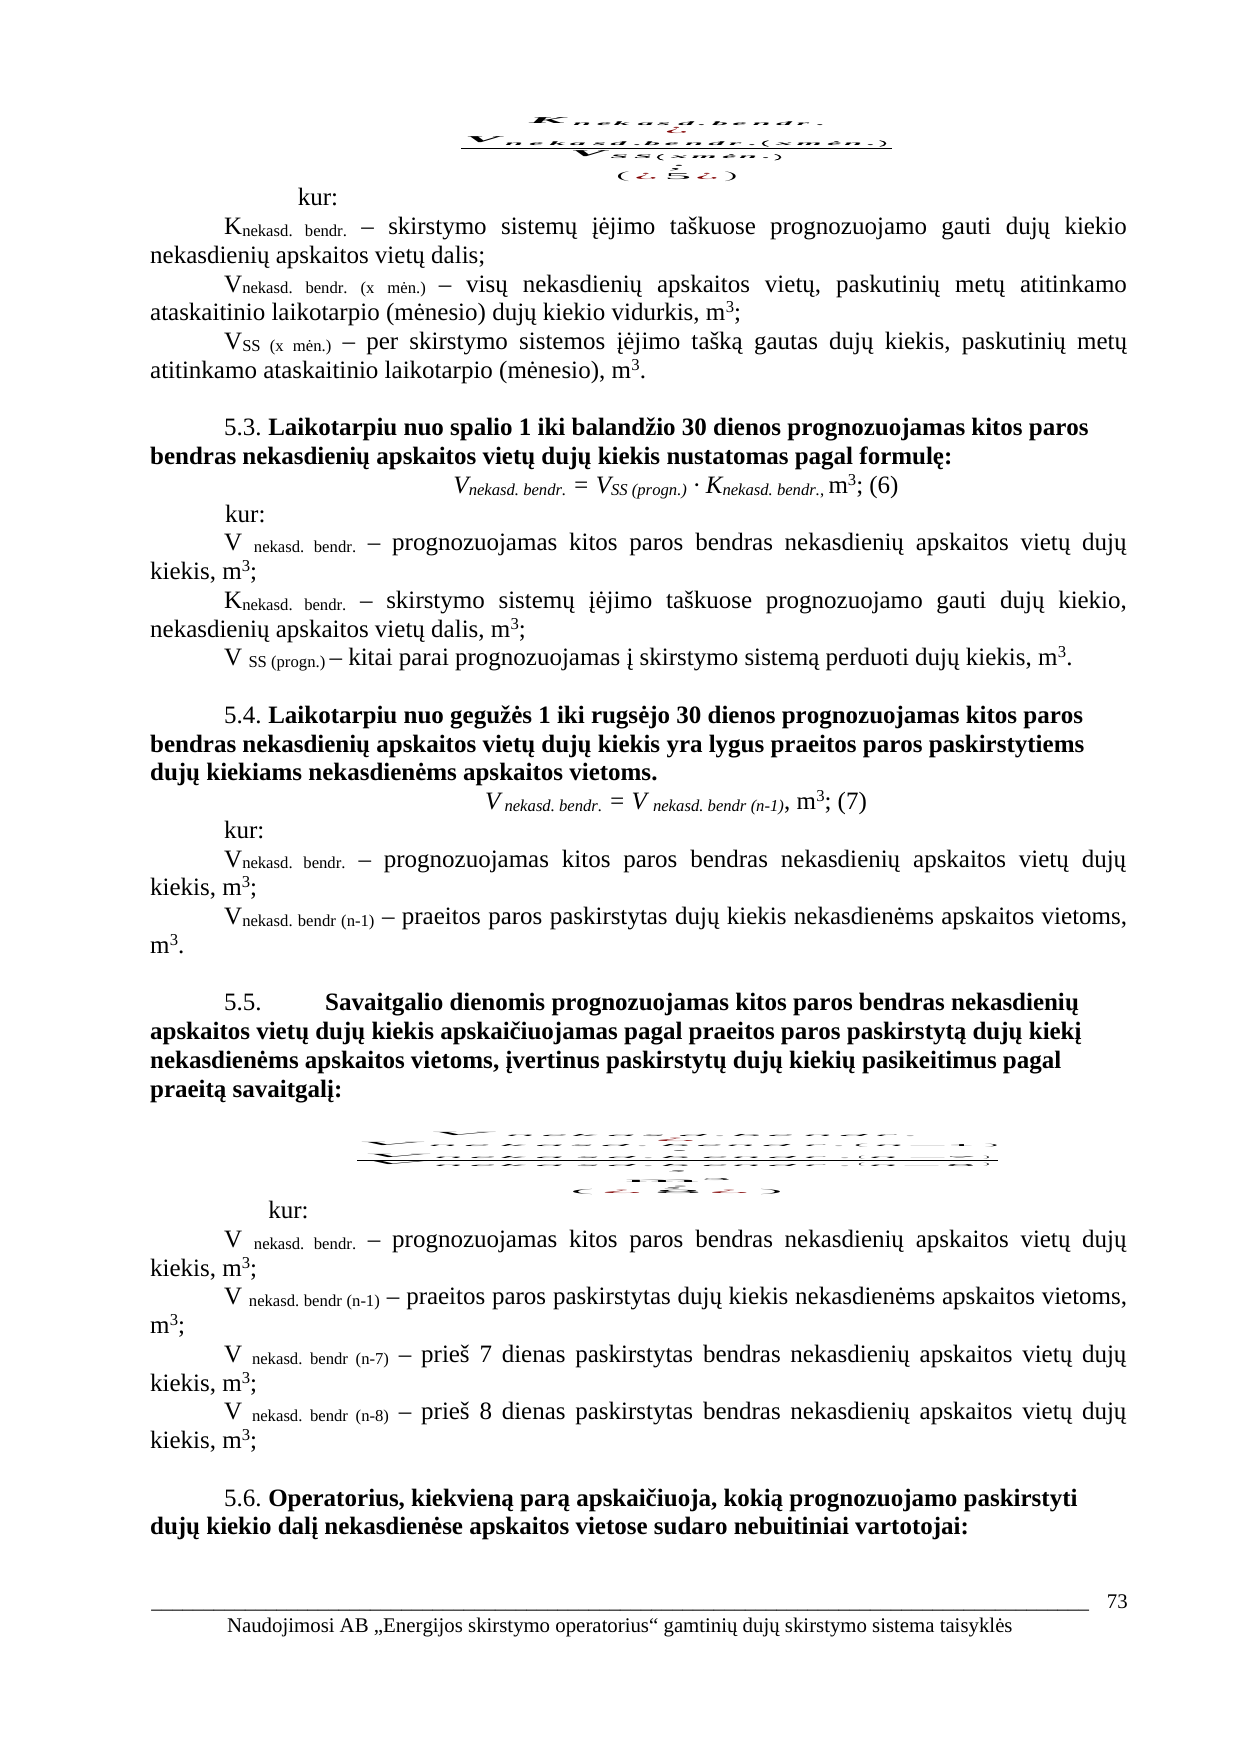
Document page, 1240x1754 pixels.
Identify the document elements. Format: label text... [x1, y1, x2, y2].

text 5.4. Laikotarpiu nuo gegužės 1 iki rugsėjo 30 dienos prognozuojamas kitos paros bendras nekasdienių apskaitos vietų dujų kiekis yra lygus praeitos paros paskirstytiems dujų kiekiams nekasdienėms apskaitos vietoms. [150, 700, 1127, 786]
text Vnekasd. bendr (n-1) – praeitos paros paskirstytas dujų kiekis nekasdienėms apskaitos vietoms, m3. [150, 901, 1127, 959]
text V nekasd. bendr. – prognozuojamas kitos paros bendras nekasdienių apskaitos vietų dujų kiekis, m3; [150, 1224, 1127, 1281]
text Vnekasd. bendr. = VSS (progn.) ∙ Knekasd. bendr., m3; (6) [150, 470, 1127, 499]
text 5.5. Savaitgalio dienomis prognozuojamas kitos paros bendras nekasdienių apskaitos vietų dujų kiekis apskaičiuojamas pagal praeitos paros paskirstytą dujų kiekį nekasdienėms apskaitos vietoms, įvertinus paskirstytų dujų kiekių pasikeitimus pagal praeitą savaitgalį: [150, 987, 1127, 1102]
text Knekasd. bendr. – skirstymo sistemų įėjimo taškuose prognozuojamo gauti dujų kiekio nekasdienių apskaitos vietų dalis; [150, 211, 1127, 269]
text kur: [150, 1195, 1127, 1224]
text V nekasd. bendr (n-1) – praeitos paros paskirstytas dujų kiekis nekasdienėms apskaitos vietoms, m3; [150, 1281, 1127, 1339]
text V nekasd. bendr. = V nekasd. bendr (n-1), m3; (7) [150, 786, 1127, 815]
text V nekasd. bendr (n-8) – prieš 8 dienas paskirstytas bendras nekasdienių apskaitos vietų dujų kiekis, m3; [150, 1396, 1127, 1454]
text Knekasd. bendr. – skirstymo sistemų įėjimo taškuose prognozuojamo gauti dujų kiekio, nekasdienių apskaitos vietų dalis, m3; [150, 585, 1127, 642]
text kur: [150, 182, 1127, 211]
text kur: [150, 499, 1127, 527]
text Vnekasd. bendr. (x mėn.) – visų nekasdienių apskaitos vietų, paskutinių metų atitinkamo ataskaitinio laikotarpio (mėnesio) dujų kiekio vidurkis, m3; [150, 269, 1127, 326]
text 5.6. Operatorius, kiekvieną parą apskaičiuoja, kokią prognozuojamo paskirstyti dujų kiekio dalį nekasdienėse apskaitos vietose sudaro nebuitiniai vartotojai: [150, 1483, 1127, 1540]
text VSS (x mėn.) – per skirstymo sistemos įėjimo tašką gautas dujų kiekis, paskutinių metų atitinkamo ataskaitinio laikotarpio (mėnesio), m3. [150, 326, 1127, 384]
text Vnekasd. bendr. – prognozuojamas kitos paros bendras nekasdienių apskaitos vietų dujų kiekis, m3; [150, 844, 1127, 901]
text kur: [150, 815, 1127, 844]
text V nekasd. bendr. – prognozuojamas kitos paros bendras nekasdienių apskaitos vietų dujų kiekis, m3; [150, 527, 1127, 585]
text 5.3. Laikotarpiu nuo spalio 1 iki balandžio 30 dienos prognozuojamas kitos paros bendras nekasdienių apskaitos vietų dujų kiekis nustatomas pagal formulę: [150, 412, 1127, 470]
text V nekasd. bendr (n-7) – prieš 7 dienas paskirstytas bendras nekasdienių apskaitos vietų dujų kiekis, m3; [150, 1339, 1127, 1396]
text V SS (progn.) – kitai parai prognozuojamas į skirstymo sistemą perduoti dujų kiekis, m3. [150, 642, 1127, 671]
